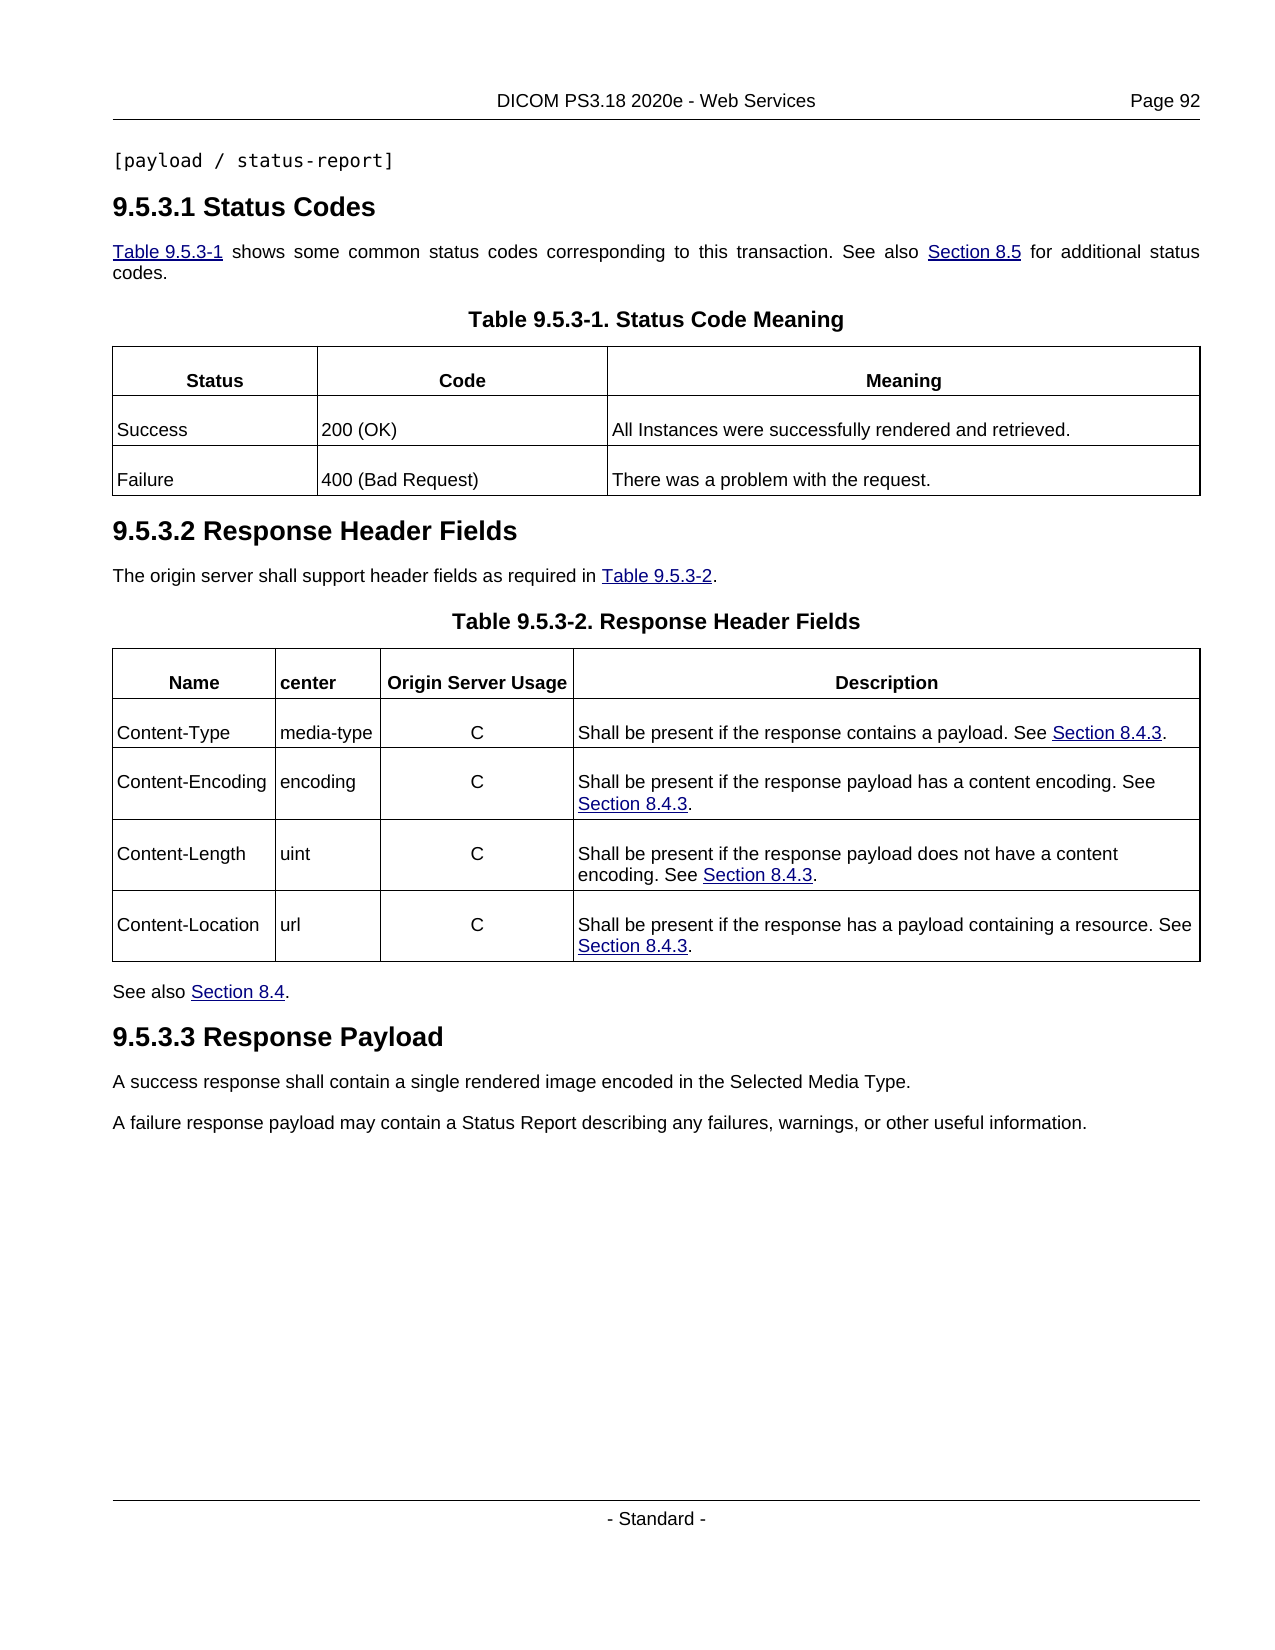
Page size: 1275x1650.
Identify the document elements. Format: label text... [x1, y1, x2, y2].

table_header Code [318, 347, 607, 395]
table_cell encoding [276, 748, 380, 818]
table_cell media-type [276, 699, 380, 747]
table_cell Shall be present if the response has a payload containing a resource. See Section 8.4.3. [574, 891, 1199, 961]
table_cell Content-Length [113, 820, 275, 890]
table_header Meaning [608, 347, 1199, 395]
table_cell uint [276, 820, 380, 890]
table_cell Success [113, 396, 317, 445]
table_cell C [381, 699, 573, 747]
text 9.5.3.2 Response Header Fields [112, 514, 1200, 546]
table_header center [276, 649, 380, 698]
table_cell C [381, 820, 573, 890]
table_header Name [113, 649, 275, 698]
table_cell Shall be present if the response payload has a content encoding. See Section 8.4.3. [574, 748, 1199, 818]
table_header Description [574, 649, 1199, 698]
table_header Status [113, 347, 317, 395]
table_cell All Instances were successfully rendered and retrieved. [608, 396, 1199, 445]
table_cell Content-Location [113, 891, 275, 961]
table_cell 400 (Bad Request) [318, 446, 607, 495]
text Table 9.5.3-1 shows some common status codes corresponding to this transaction. See also Section 8.5 for additional status codes. [112, 241, 1200, 284]
text A failure response payload may contain a Status Report describing any failures, warnings, or other useful information. [112, 1111, 1200, 1133]
text The origin server shall support header fields as required in Table 9.5.3-2. [112, 564, 1200, 586]
table_cell Content-Type [113, 699, 275, 747]
text 9.5.3.3 Response Payload [112, 1021, 1200, 1052]
text A success response shall contain a single rendered image encoded in the Selected Media Type. [112, 1071, 1200, 1093]
text Table 9.5.3-2. Response Header Fields [112, 608, 1200, 634]
table_cell Failure [113, 446, 317, 495]
text [payload / status-report] [112, 150, 1200, 172]
text Table 9.5.3-1. Status Code Meaning [112, 306, 1200, 332]
table_cell Content-Encoding [113, 748, 275, 818]
table_cell Shall be present if the response contains a payload. See Section 8.4.3. [574, 699, 1199, 747]
table_cell 200 (OK) [318, 396, 607, 445]
table_cell C [381, 748, 573, 818]
table_header Origin Server Usage [381, 649, 573, 698]
text See also Section 8.4. [112, 981, 1200, 1002]
text 9.5.3.1 Status Codes [112, 191, 1200, 222]
table_cell Shall be present if the response payload does not have a content encoding. See Section 8.4.3. [574, 820, 1199, 890]
table_cell url [276, 891, 380, 961]
table_cell C [381, 891, 573, 961]
table_cell There was a problem with the request. [608, 446, 1199, 495]
